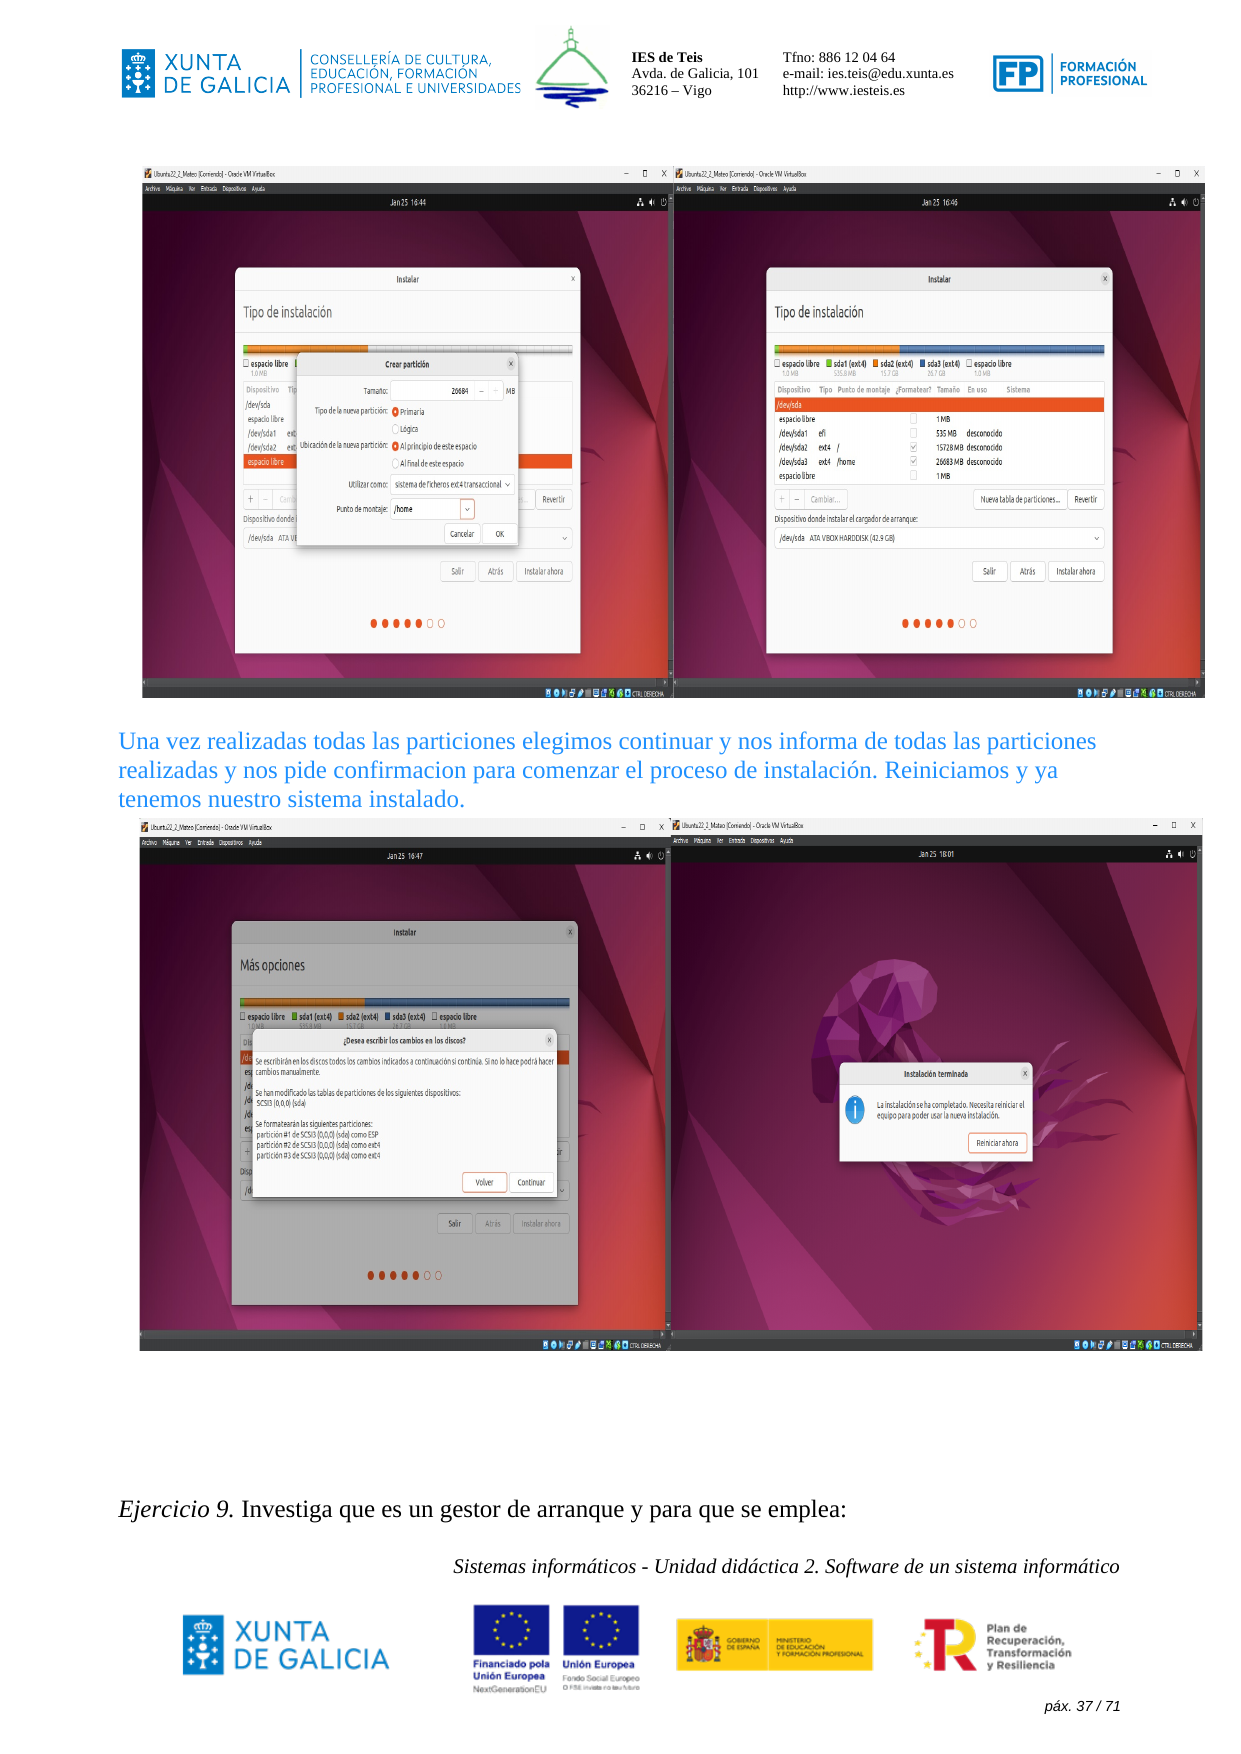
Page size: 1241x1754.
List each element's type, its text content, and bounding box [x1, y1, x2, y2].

picture [182, 1593, 1085, 1700]
picture [534, 25, 611, 110]
picture [139, 818, 1203, 1351]
picture [142, 166, 1205, 698]
text Una vez realizadas todas las particiones elegimos continuar y nos informa de todas las particiones realizadas y nos pide confirmacion para comenzar el proceso de instalación. Reiniciamos y ya tenemos nuestro sistema instalado. [118, 726, 1122, 812]
text Ejercicio 9. Investiga que es un gestor de arranque y para que se emplea: [118, 1494, 1122, 1523]
picture [121, 49, 521, 98]
picture [989, 50, 1153, 97]
